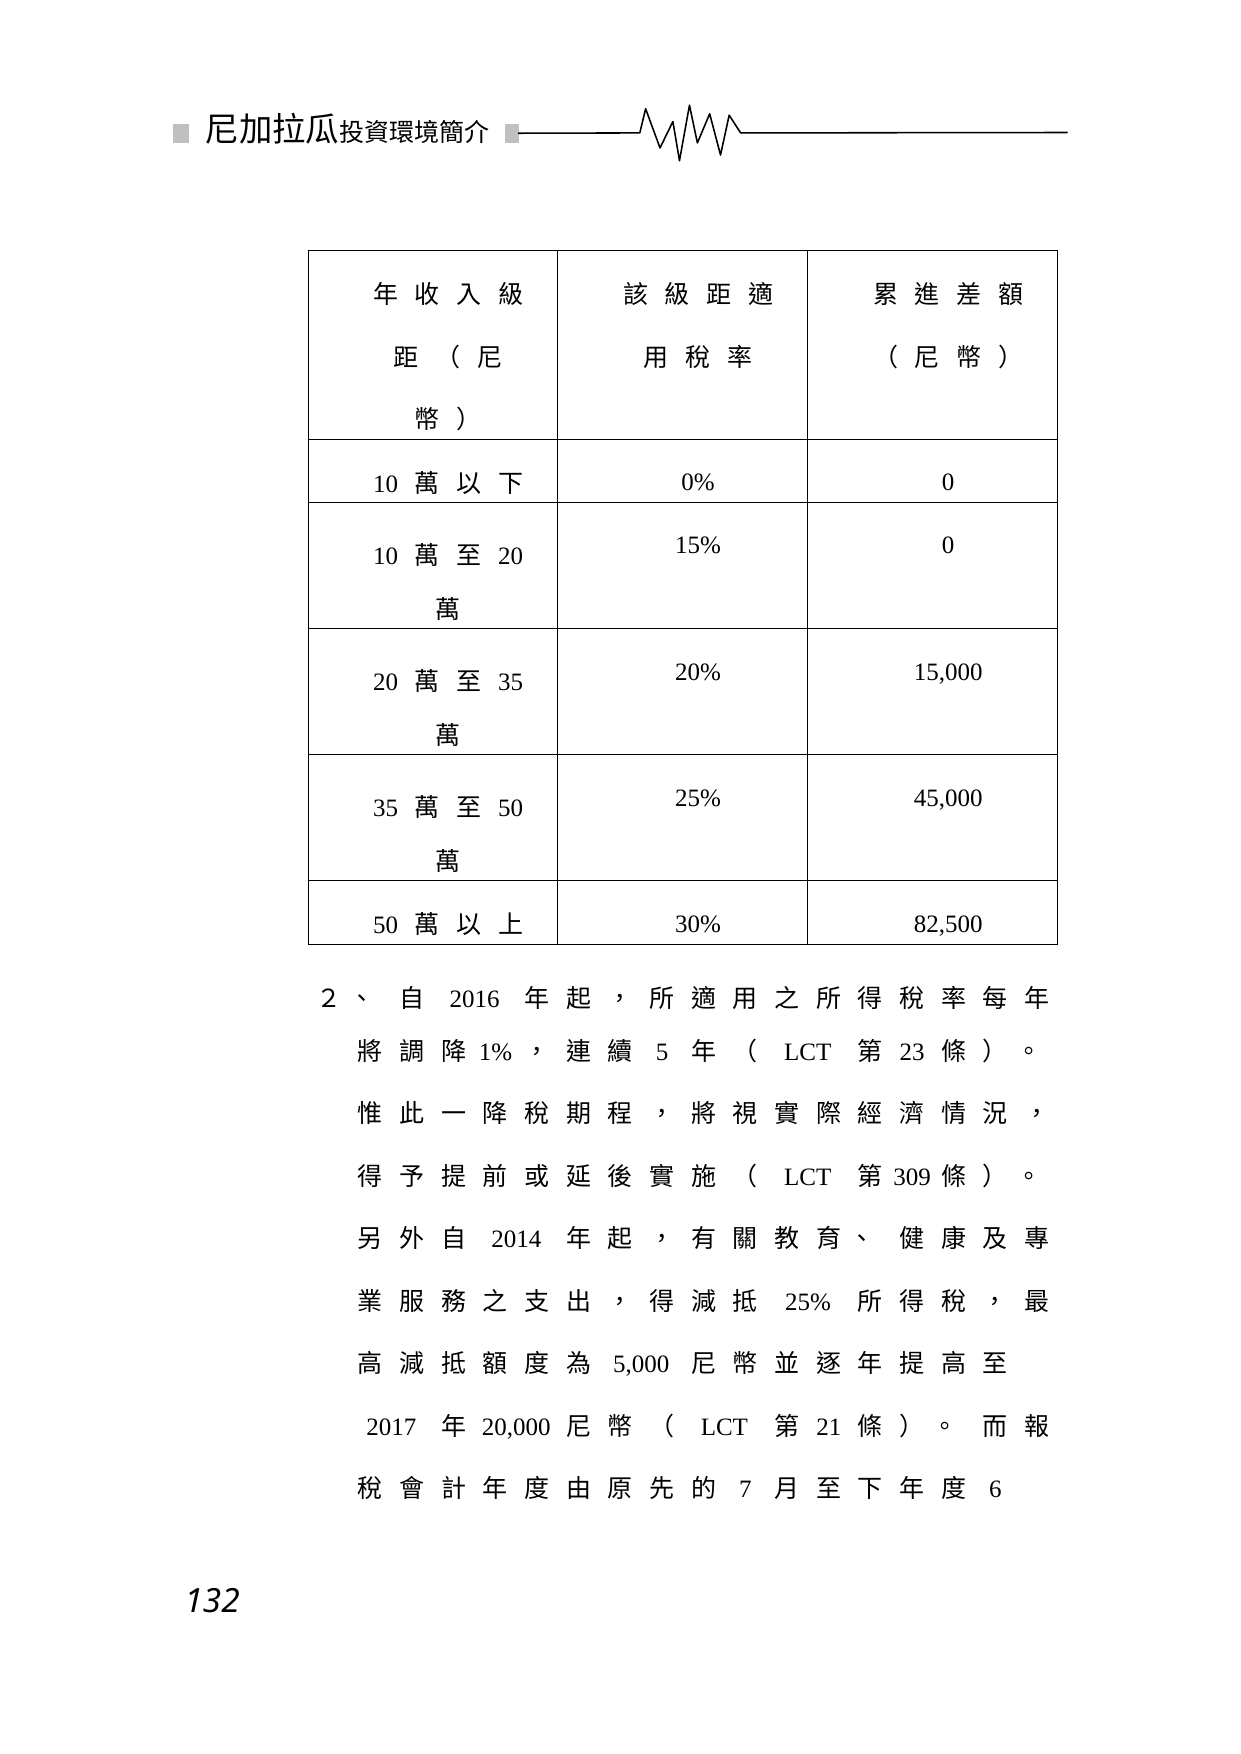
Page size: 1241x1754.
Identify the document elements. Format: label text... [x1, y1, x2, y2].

table_cell 0 [808, 503, 1057, 628]
table_cell 0 [808, 440, 1057, 502]
table_cell 30% [558, 881, 807, 944]
text ２、自2016年起，所適用之所得稅率每年將調降1%，連續5年（LCT第23條）。惟此一降稅期程，將視實際經濟情況，得予提前或延後實施（LCT第309條）。另外自2014年起，有關教育、健康及專業服務之支出，得減抵25%所得稅，最高減抵額度為5,000尼幣並逐年提高至2017年20,000尼幣（LCT第21條）。而報稅會計年度由原先的7月至下年度6 [281, 945, 1058, 1507]
table_cell 20萬至35萬 [309, 629, 557, 754]
table_cell 35萬至50萬 [309, 755, 557, 880]
table_cell 20% [558, 629, 807, 754]
table_cell 0% [558, 440, 807, 502]
table_cell 10萬至20萬 [309, 503, 557, 628]
table_cell 15,000 [808, 629, 1057, 754]
table_cell 25% [558, 755, 807, 880]
table_cell 50萬以上 [309, 881, 557, 944]
table_cell 45,000 [808, 755, 1057, 880]
table_header 年收入級距（尼幣） [309, 251, 557, 439]
table_cell 82,500 [808, 881, 1057, 944]
table_cell 15% [558, 503, 807, 628]
table_header 該級距適用稅率 [558, 251, 807, 439]
table_cell 10萬以下 [309, 440, 557, 502]
table_header 累進差額（尼幣） [808, 251, 1057, 439]
